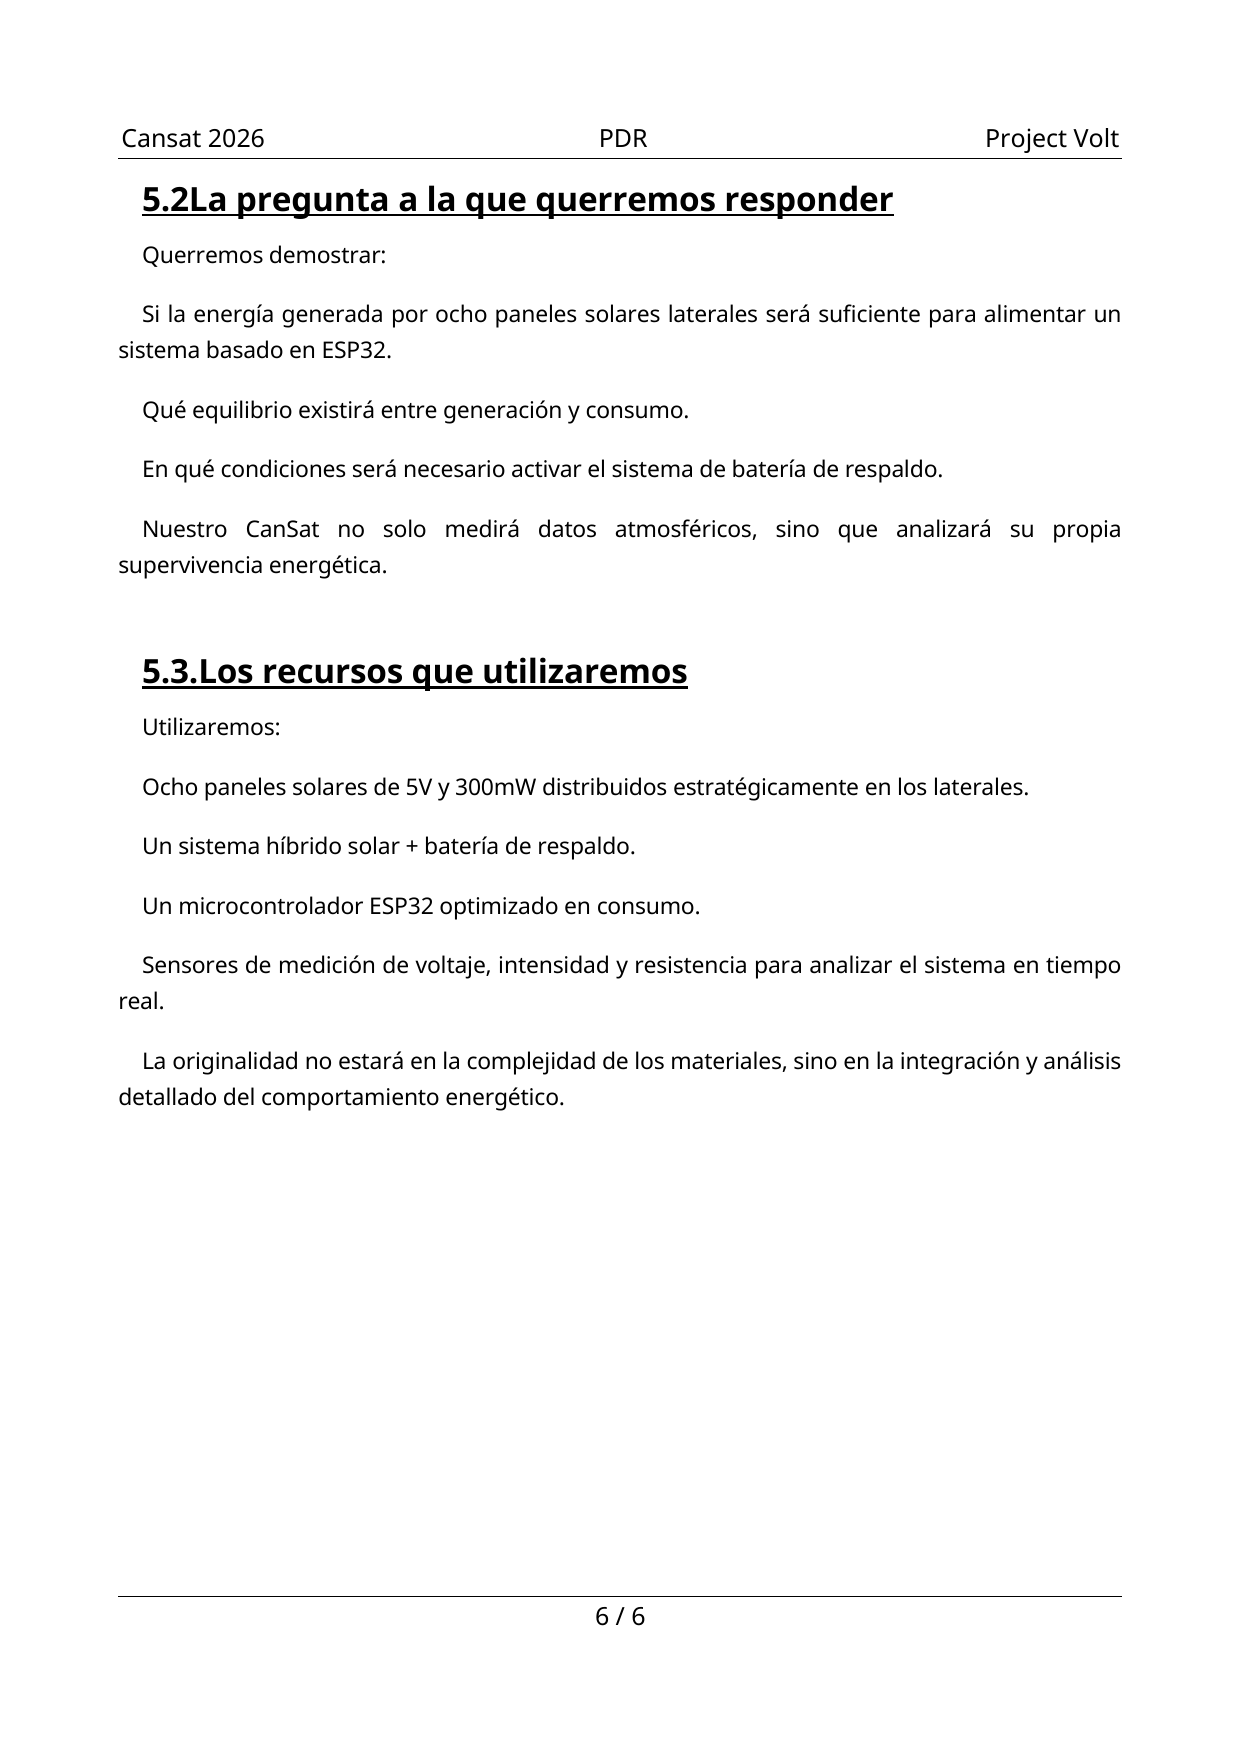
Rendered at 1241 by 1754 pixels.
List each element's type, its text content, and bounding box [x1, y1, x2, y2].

text Utilizaremos: [118, 711, 1122, 743]
text Qué equilibrio existirá entre generación y consumo. [118, 394, 1122, 425]
text La originalidad no estará en la complejidad de los materiales, sino en la integración y análisis detallado del comportamiento energético. [118, 1045, 1122, 1112]
text En qué condiciones será necesario activar el sistema de batería de respaldo. [118, 453, 1122, 484]
text Nuestro CanSat no solo medirá datos atmosféricos, sino que analizará su propia supervivencia energética. [118, 513, 1122, 580]
subtitle 5.2La pregunta a la que querremos responder [118, 176, 1122, 221]
text Un microcontrolador ESP32 optimizado en consumo. [118, 890, 1122, 921]
text Ocho paneles solares de 5V y 300mW distribuidos estratégicamente en los laterales. [118, 771, 1122, 802]
text Un sistema híbrido solar + batería de respaldo. [118, 830, 1122, 862]
text Querremos demostrar: [118, 239, 1122, 270]
text Sensores de medición de voltaje, intensidad y resistencia para analizar el sistema en tiempo real. [118, 949, 1122, 1016]
subtitle 5.3.Los recursos que utilizaremos [118, 648, 1122, 694]
text Si la energía generada por ocho paneles solares laterales será suficiente para alimentar un sistema basado en ESP32. [118, 298, 1122, 366]
